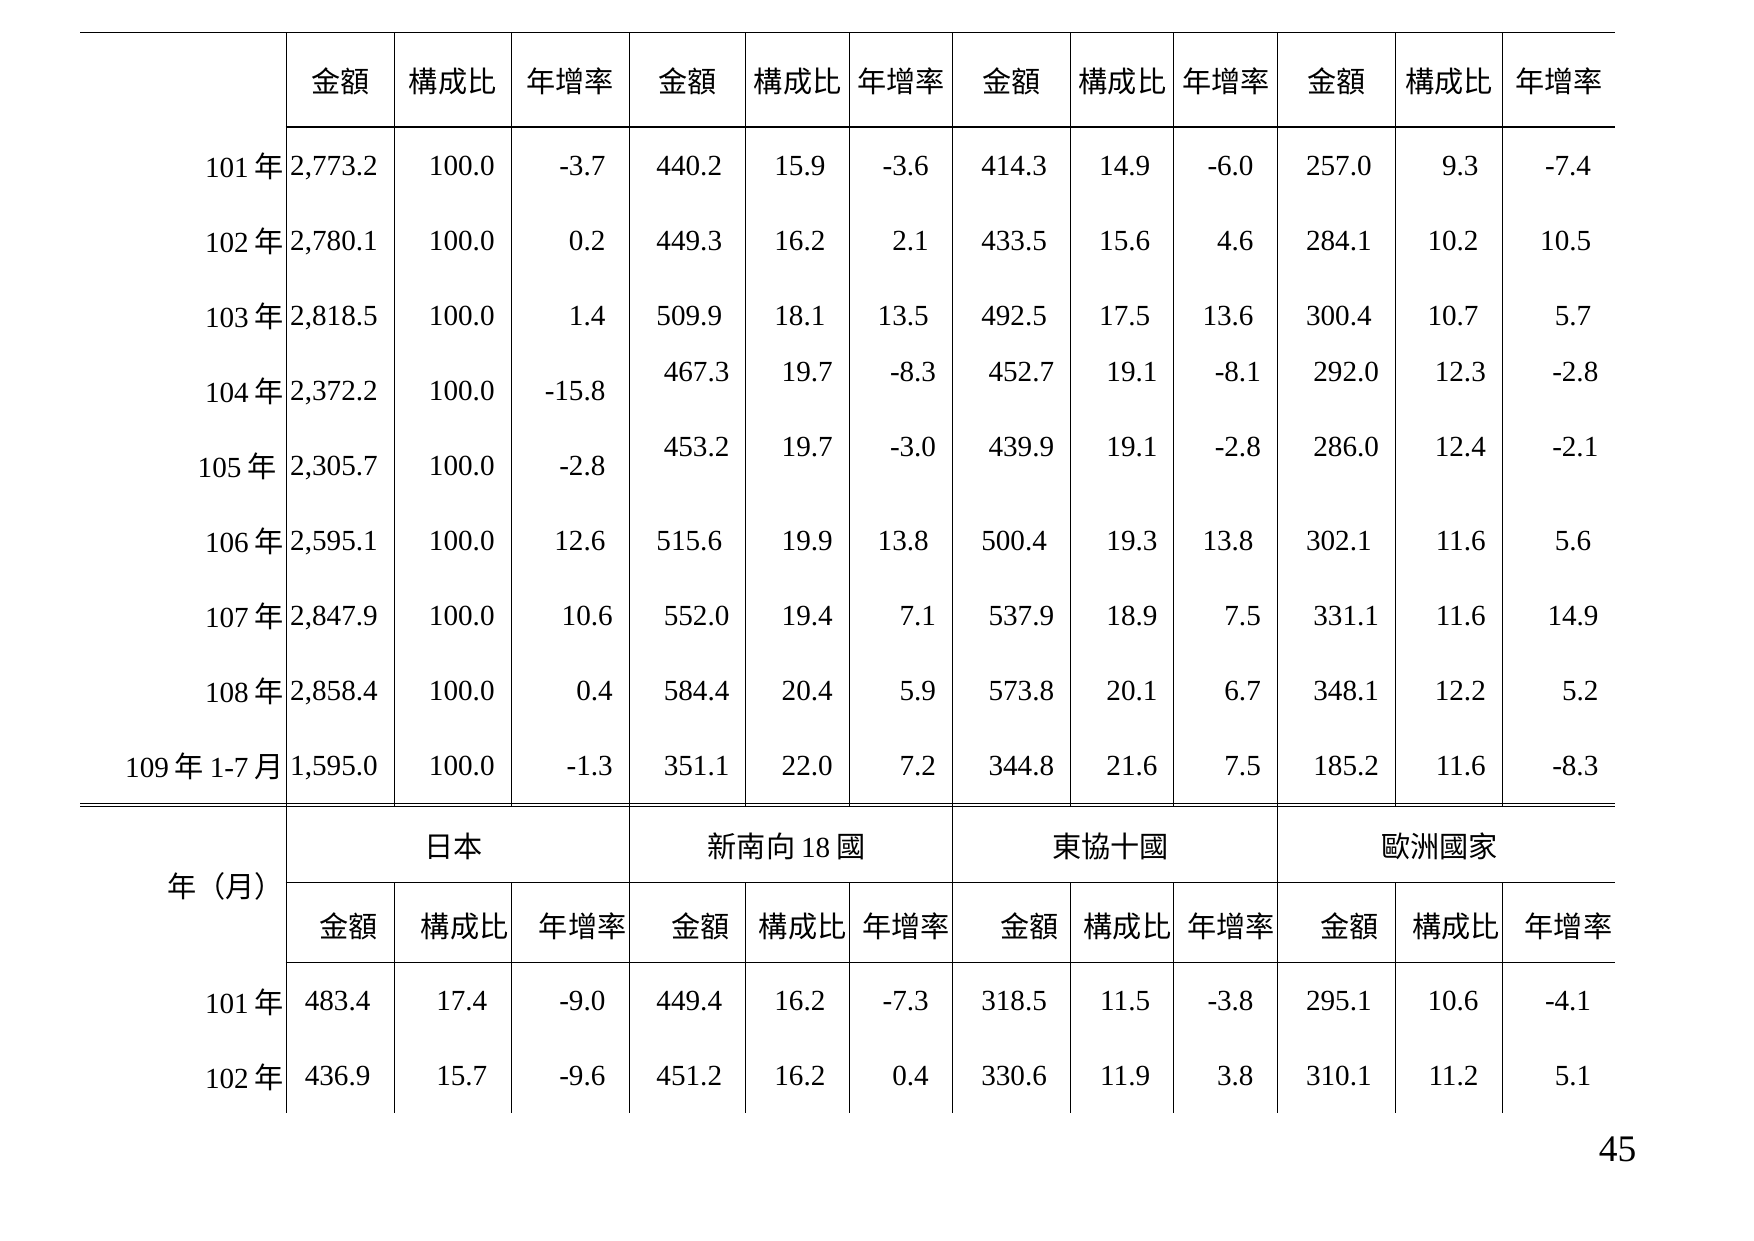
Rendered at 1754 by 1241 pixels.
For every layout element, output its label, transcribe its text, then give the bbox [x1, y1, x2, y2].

table_cell 7.5 [1174, 578, 1277, 652]
table_cell 102年 [80, 1038, 286, 1113]
table_cell 10.7 [1396, 278, 1502, 352]
table_cell 2,372.2 [287, 353, 394, 427]
table_cell 2,595.1 [287, 503, 394, 577]
table_cell 105年 [80, 428, 286, 502]
table_cell 構成比 [1396, 883, 1502, 962]
table_cell 18.9 [1071, 578, 1173, 652]
table_cell 14.9 [1503, 578, 1615, 652]
table_cell 348.1 [1278, 653, 1395, 727]
table_cell 310.1 [1278, 1038, 1395, 1113]
table_cell 344.8 [953, 728, 1070, 802]
table_cell 330.6 [953, 1038, 1070, 1113]
table_cell -9.0 [512, 963, 629, 1038]
table_cell 2,858.4 [287, 653, 394, 727]
table_cell 22.0 [746, 728, 849, 802]
table_cell 14.9 [1071, 128, 1173, 202]
table_cell 19.1 [1071, 353, 1173, 427]
table_cell 100.0 [395, 203, 511, 277]
table_cell 構成比 [746, 883, 849, 962]
table_cell 483.4 [287, 963, 394, 1038]
table_cell 515.6 [630, 503, 745, 577]
table_cell 100.0 [395, 728, 511, 802]
table_cell -3.0 [850, 428, 952, 502]
table_cell 11.6 [1396, 578, 1502, 652]
table_cell 11.6 [1396, 728, 1502, 802]
table_cell 12.6 [512, 503, 629, 577]
table_cell 509.9 [630, 278, 745, 352]
table_cell -9.6 [512, 1038, 629, 1113]
table_cell 5.2 [1503, 653, 1615, 727]
table_cell -3.7 [512, 128, 629, 202]
table_cell 552.0 [630, 578, 745, 652]
table_cell 6.7 [1174, 653, 1277, 727]
table_cell 2,773.2 [287, 128, 394, 202]
table_cell 構成比 [1071, 33, 1173, 126]
table_cell 金額 [953, 883, 1070, 962]
table_cell 11.6 [1396, 503, 1502, 577]
table_cell 2,305.7 [287, 428, 394, 502]
table_cell -2.8 [1174, 428, 1277, 502]
table_cell 歐洲國家 [1278, 807, 1615, 882]
table_cell 13.5 [850, 278, 952, 352]
table_cell 9.3 [1396, 128, 1502, 202]
table_cell 292.0 [1278, 353, 1395, 427]
table_cell 17.4 [395, 963, 511, 1038]
table_cell 537.9 [953, 578, 1070, 652]
table_cell 年增率 [1174, 883, 1277, 962]
table_cell 433.5 [953, 203, 1070, 277]
table_cell -4.1 [1503, 963, 1615, 1038]
table_cell -2.8 [1503, 353, 1615, 427]
table_cell 439.9 [953, 428, 1070, 502]
table_cell 19.9 [746, 503, 849, 577]
table_cell 構成比 [1396, 33, 1502, 126]
table_cell 107年 [80, 578, 286, 652]
table_cell -8.3 [850, 353, 952, 427]
table_cell 20.1 [1071, 653, 1173, 727]
table_cell 100.0 [395, 653, 511, 727]
table_cell 7.1 [850, 578, 952, 652]
table_cell 573.8 [953, 653, 1070, 727]
table_cell -7.4 [1503, 128, 1615, 202]
table_cell -1.3 [512, 728, 629, 802]
table_cell 19.7 [746, 353, 849, 427]
table_cell -8.3 [1503, 728, 1615, 802]
table_cell 5.6 [1503, 503, 1615, 577]
table_cell 1,595.0 [287, 728, 394, 802]
table_header [80, 33, 286, 126]
table_cell 1.4 [512, 278, 629, 352]
table_cell 0.4 [512, 653, 629, 727]
table_cell 19.1 [1071, 428, 1173, 502]
table_cell 103年 [80, 278, 286, 352]
table_cell 100.0 [395, 503, 511, 577]
table_cell 構成比 [1071, 883, 1173, 962]
table_cell 5.7 [1503, 278, 1615, 352]
table_cell -15.8 [512, 353, 629, 427]
table_cell 新南向18國 [630, 807, 952, 882]
table_cell 492.5 [953, 278, 1070, 352]
table_cell 18.1 [746, 278, 849, 352]
table_cell 500.4 [953, 503, 1070, 577]
table_cell 318.5 [953, 963, 1070, 1038]
table_cell 12.3 [1396, 353, 1502, 427]
table_cell -2.8 [512, 428, 629, 502]
table_cell 2.1 [850, 203, 952, 277]
table_cell 16.2 [746, 1038, 849, 1113]
table_cell -7.3 [850, 963, 952, 1038]
table_cell 11.2 [1396, 1038, 1502, 1113]
table_cell 年增率 [850, 33, 952, 126]
table_cell 年增率 [512, 33, 629, 126]
table_cell 日本 [287, 807, 629, 882]
table_cell 102年 [80, 203, 286, 277]
table_cell 451.2 [630, 1038, 745, 1113]
table_cell 構成比 [746, 33, 849, 126]
table_cell 16.2 [746, 963, 849, 1038]
table_cell 13.8 [1174, 503, 1277, 577]
table_cell 10.5 [1503, 203, 1615, 277]
table_cell 100.0 [395, 578, 511, 652]
table_cell 15.6 [1071, 203, 1173, 277]
table_cell 5.1 [1503, 1038, 1615, 1113]
table_cell 構成比 [395, 883, 511, 962]
table_cell 452.7 [953, 353, 1070, 427]
table_cell 金額 [630, 883, 745, 962]
table_cell 5.9 [850, 653, 952, 727]
table_cell 2,780.1 [287, 203, 394, 277]
table_cell 11.5 [1071, 963, 1173, 1038]
table_cell 100.0 [395, 278, 511, 352]
table_cell 106年 [80, 503, 286, 577]
table_cell 13.6 [1174, 278, 1277, 352]
table_cell 年（月） [80, 807, 286, 962]
table_cell -3.8 [1174, 963, 1277, 1038]
table_cell 東協十國 [953, 807, 1277, 882]
table_cell 295.1 [1278, 963, 1395, 1038]
table_cell 年增率 [1503, 883, 1615, 962]
table_cell 16.2 [746, 203, 849, 277]
table_cell 0.2 [512, 203, 629, 277]
table_cell 7.5 [1174, 728, 1277, 802]
table_cell 3.8 [1174, 1038, 1277, 1113]
table_cell 300.4 [1278, 278, 1395, 352]
table_cell 12.4 [1396, 428, 1502, 502]
table_cell 100.0 [395, 428, 511, 502]
table_cell 449.3 [630, 203, 745, 277]
table_cell 年增率 [1503, 33, 1615, 126]
table_cell 10.6 [512, 578, 629, 652]
table_cell 2,818.5 [287, 278, 394, 352]
table_cell 15.9 [746, 128, 849, 202]
table_cell 101年 [80, 962, 286, 1038]
table_cell 584.4 [630, 653, 745, 727]
table_cell 10.2 [1396, 203, 1502, 277]
table_cell 17.5 [1071, 278, 1173, 352]
table_cell 449.4 [630, 963, 745, 1038]
table_cell 467.3 [630, 353, 745, 427]
table_cell 19.4 [746, 578, 849, 652]
table_cell 453.2 [630, 428, 745, 502]
table_cell 284.1 [1278, 203, 1395, 277]
table_cell -2.1 [1503, 428, 1615, 502]
table_cell 金額 [1278, 883, 1395, 962]
table_cell 年增率 [512, 883, 629, 962]
table_cell 構成比 [395, 33, 511, 126]
table_cell 4.6 [1174, 203, 1277, 277]
table_cell 351.1 [630, 728, 745, 802]
table_cell 7.2 [850, 728, 952, 802]
table_cell 104年 [80, 353, 286, 427]
table_cell 金額 [1278, 33, 1395, 126]
table_cell 21.6 [1071, 728, 1173, 802]
table_cell 金額 [630, 33, 745, 126]
table_cell 10.6 [1396, 963, 1502, 1038]
table_cell 年增率 [850, 883, 952, 962]
table_cell 15.7 [395, 1038, 511, 1113]
table_cell 108年 [80, 653, 286, 727]
table_cell 257.0 [1278, 128, 1395, 202]
table_cell 金額 [953, 33, 1070, 126]
table_cell 年增率 [1174, 33, 1277, 126]
table_cell 13.8 [850, 503, 952, 577]
table_cell 331.1 [1278, 578, 1395, 652]
table_cell 302.1 [1278, 503, 1395, 577]
table_cell -8.1 [1174, 353, 1277, 427]
table_cell 2,847.9 [287, 578, 394, 652]
table_cell 100.0 [395, 353, 511, 427]
table_cell -6.0 [1174, 128, 1277, 202]
table_cell 0.4 [850, 1038, 952, 1113]
table_cell 286.0 [1278, 428, 1395, 502]
table_cell 414.3 [953, 128, 1070, 202]
table_cell 109年1-7月 [80, 728, 286, 802]
table_cell 12.2 [1396, 653, 1502, 727]
table_cell 金額 [287, 883, 394, 962]
table_cell 11.9 [1071, 1038, 1173, 1113]
table_cell 101年 [80, 126, 286, 202]
table_cell 100.0 [395, 128, 511, 202]
table_cell 金額 [287, 33, 394, 126]
table_cell -3.6 [850, 128, 952, 202]
table_cell 19.7 [746, 428, 849, 502]
table_cell 185.2 [1278, 728, 1395, 802]
table_cell 19.3 [1071, 503, 1173, 577]
table_cell 440.2 [630, 128, 745, 202]
table_cell 436.9 [287, 1038, 394, 1113]
table_cell 20.4 [746, 653, 849, 727]
